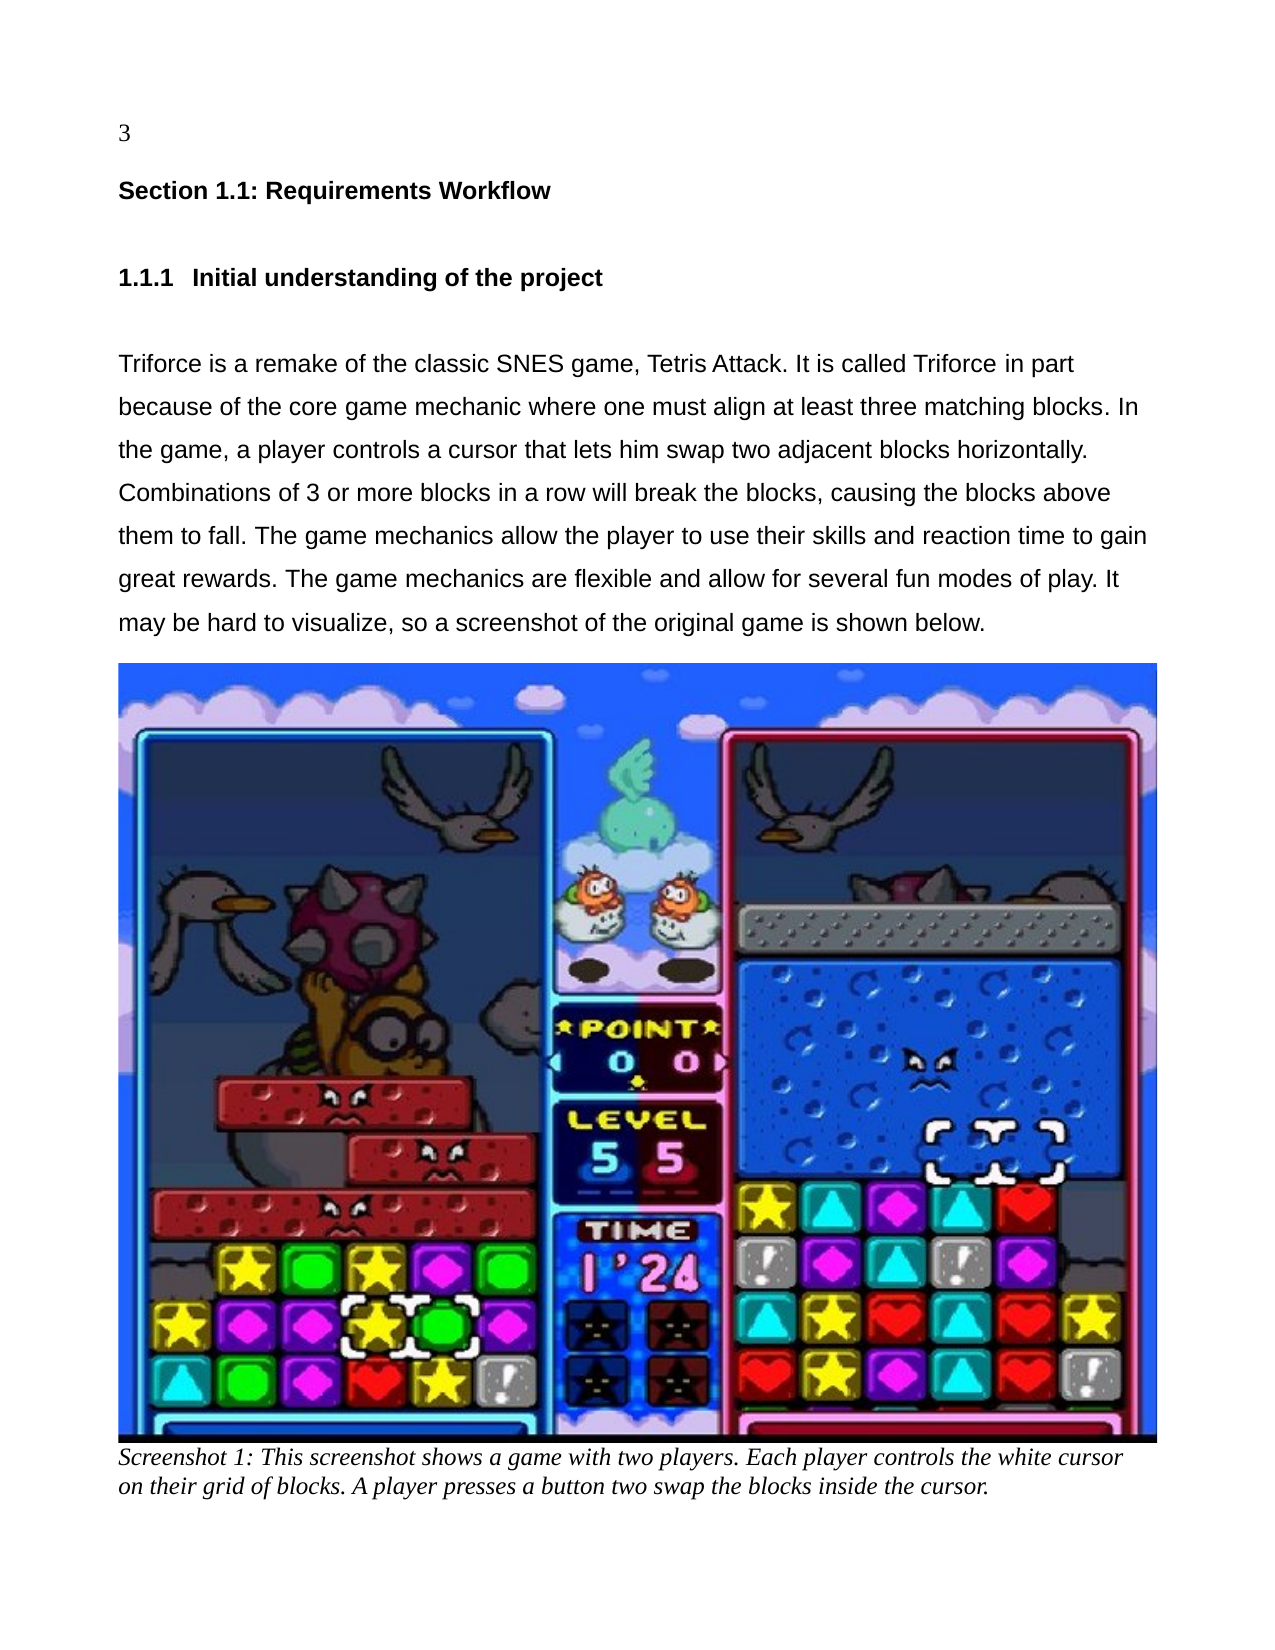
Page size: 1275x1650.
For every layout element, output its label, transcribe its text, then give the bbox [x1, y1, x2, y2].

text Triforce is a remake of the classic SNES game, Tetris Attack. It is called Triforce in part because of the core game mechanic where one must align at least three matching blocks. In the game, a player controls a cursor that lets him swap two adjacent blocks horizontally. Combinations of 3 or more blocks in a row will break the blocks, causing the blocks above them to fall. The game mechanics allow the player to use their skills and reaction time to gain great rewards. The game mechanics are flexible and allow for several fun modes of play. It may be hard to visualize, so a screenshot of the original game is shown below. [118, 349, 1157, 636]
picture [118, 663, 1158, 1443]
text Section 1.1: Requirements Workflow [118, 176, 1157, 205]
text Screenshot 1: This screenshot shows a game with two players. Each player controls the white cursor on their grid of blocks. A player presses a button two swap the blocks inside the cursor. [118, 1443, 1157, 1500]
text 1.1.1 Initial understanding of the project [118, 263, 1157, 291]
